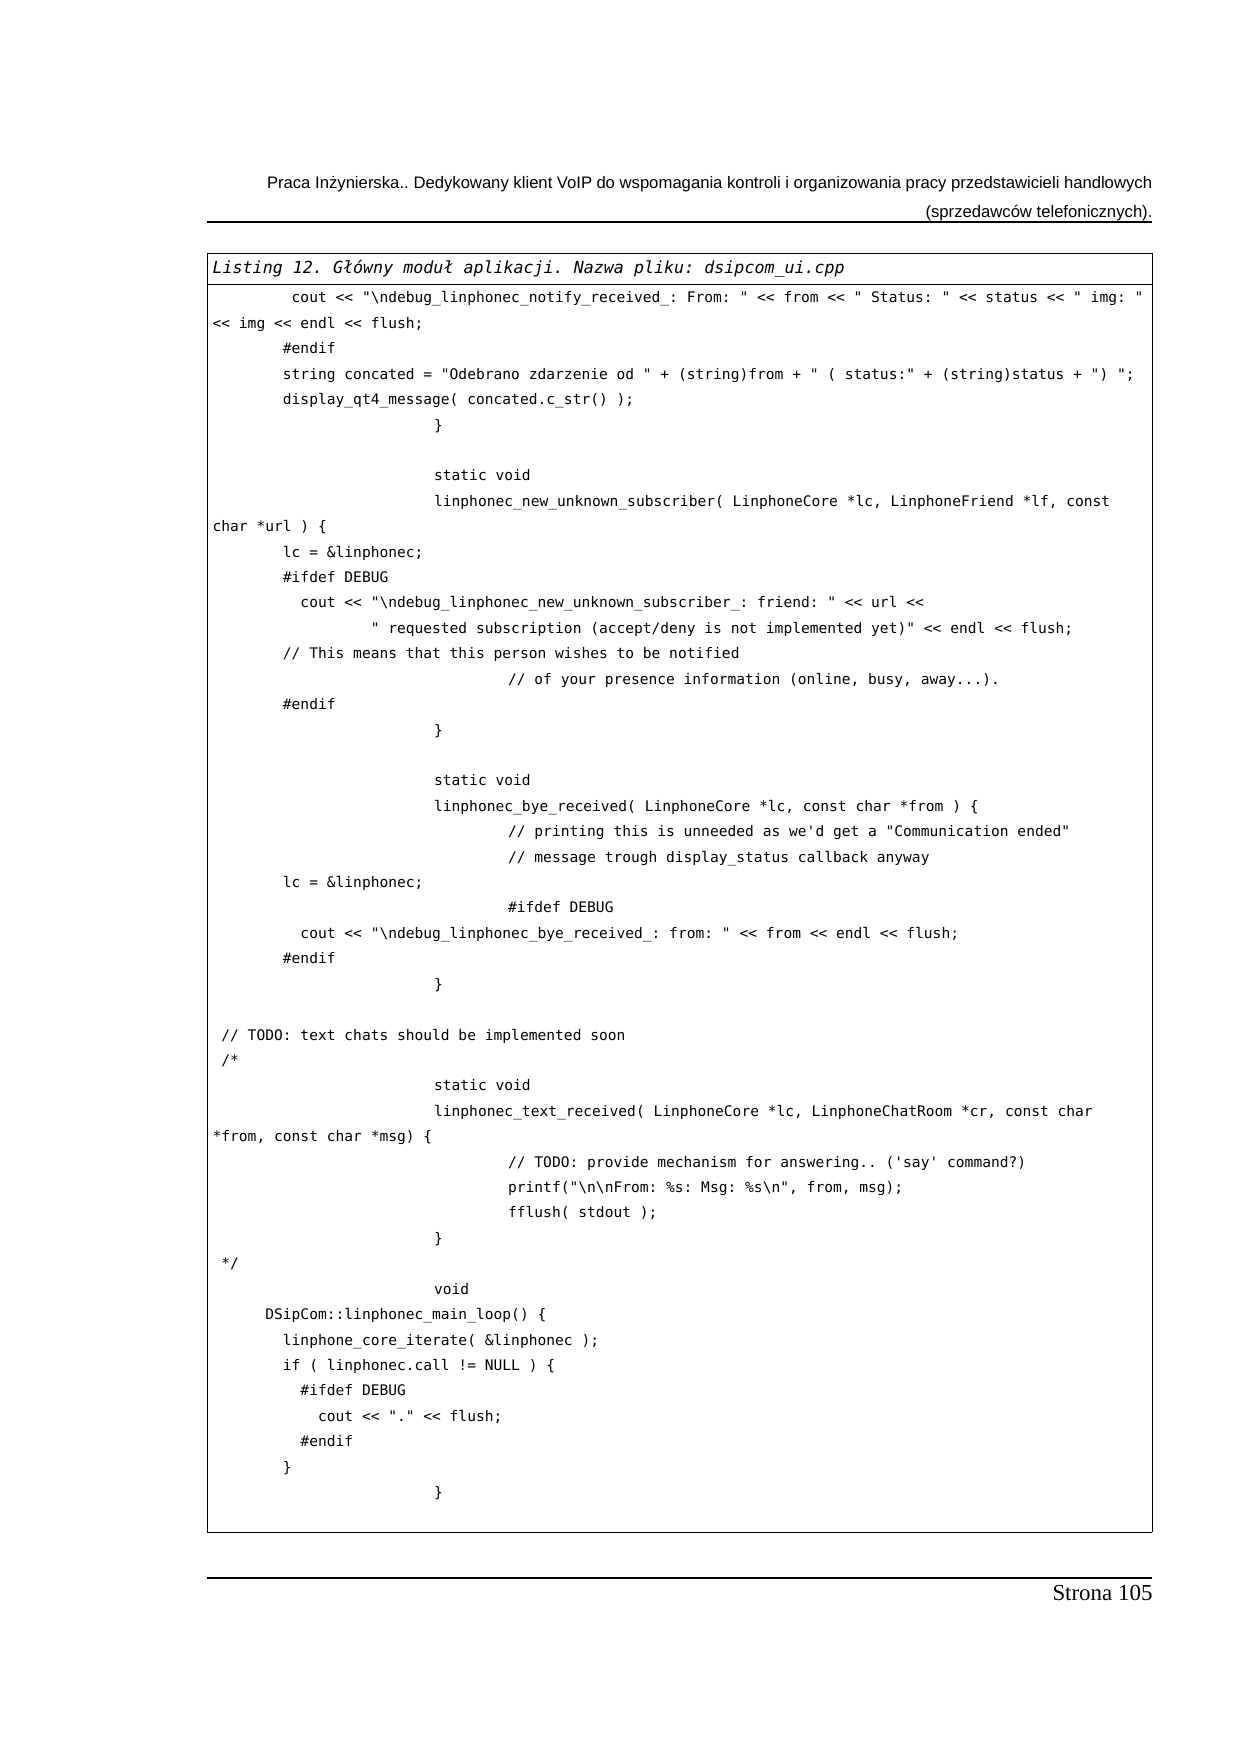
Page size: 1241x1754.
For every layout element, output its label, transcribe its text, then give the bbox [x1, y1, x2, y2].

table_header Listing 12. Główny moduł aplikacji. Nazwa pliku: dsipcom_ui.cpp [208, 254, 1152, 283]
table_cell cout << "\ndebug_linphonec_notify_received_: From: " << from << " Status: " << status << " img: " << img << endl << flush; #endif string concated = "Odebrano zdarzenie od " + (string)from + " ( status:" + (string)status + ") "; display_qt4_message( concated.c_str() ); } static void linphonec_new_unknown_subscriber( LinphoneCore *lc, LinphoneFriend *lf, const char *url ) { lc = &linphonec; #ifdef DEBUG cout << "\ndebug_linphonec_new_unknown_subscriber_: friend: " << url << " requested subscription (accept/deny is not implemented yet)" << endl << flush; // This means that this person wishes to be notified // of your presence information (online, busy, away...). #endif } static void linphonec_bye_received( LinphoneCore *lc, const char *from ) { // printing this is unneeded as we'd get a "Communication ended" // message trough display_status callback anyway lc = &linphonec; #ifdef DEBUG cout << "\ndebug_linphonec_bye_received_: from: " << from << endl << flush; #endif } // TODO: text chats should be implemented soon /* static void linphonec_text_received( LinphoneCore *lc, LinphoneChatRoom *cr, const char *from, const char *msg) { // TODO: provide mechanism for answering.. ('say' command?) printf("\n\nFrom: %s: Msg: %s\n", from, msg); fflush( stdout ); } */ void DSipCom::linphonec_main_loop() { linphone_core_iterate( &linphonec ); if ( linphonec.call != NULL ) { #ifdef DEBUG cout << "." << flush; #endif } } [208, 285, 1152, 1532]
